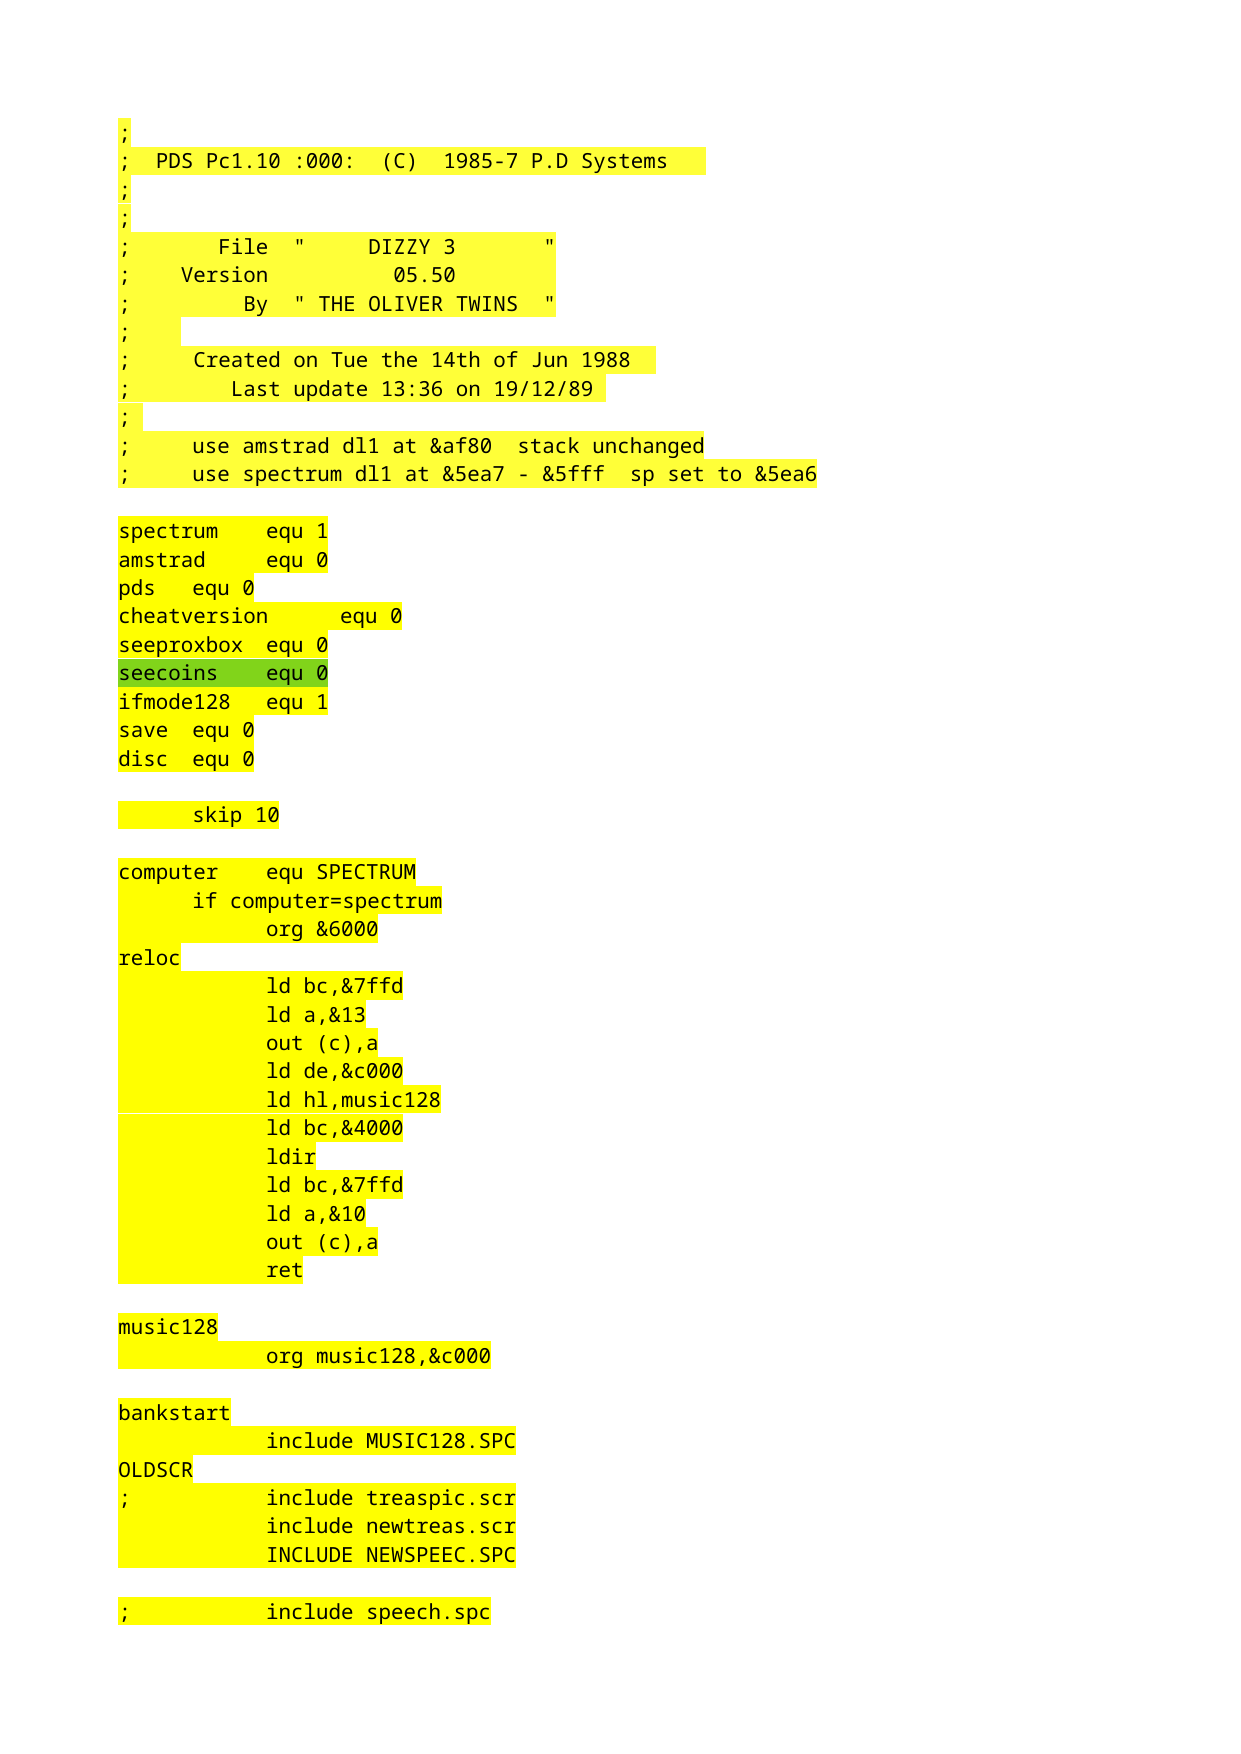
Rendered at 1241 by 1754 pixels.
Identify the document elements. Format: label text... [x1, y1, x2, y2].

text OLDSCR [118, 1455, 1122, 1483]
text ; [118, 203, 1122, 232]
text save equ 0 [118, 715, 1122, 744]
text spectrum equ 1 [118, 516, 1122, 545]
text ; Last update 13:36 on 19/12/89 [118, 374, 1122, 402]
text reloc [118, 943, 1122, 971]
text out (c),a [118, 1227, 1122, 1256]
text include newtreas.scr [118, 1512, 1122, 1540]
text ; PDS Pc1.10 :000: (C) 1985-7 P.D Systems [118, 147, 1122, 175]
text music128 [118, 1312, 1122, 1341]
text out (c),a [118, 1028, 1122, 1057]
text ld a,&13 [118, 1000, 1122, 1028]
text include MUSIC128.SPC [118, 1426, 1122, 1455]
text pds equ 0 [118, 573, 1122, 602]
text ; use amstrad dl1 at &af80 stack unchanged [118, 431, 1122, 459]
text ; Version 05.50 [118, 260, 1122, 289]
text disc equ 0 [118, 744, 1122, 772]
text ld a,&10 [118, 1199, 1122, 1227]
text INCLUDE NEWSPEEC.SPC [118, 1540, 1122, 1568]
text ld hl,music128 [118, 1085, 1122, 1113]
text org music128,&c000 [118, 1341, 1122, 1369]
text ld de,&c000 [118, 1057, 1122, 1085]
text ifmode128 equ 1 [118, 687, 1122, 715]
text ; use spectrum dl1 at &5ea7 - &5fff sp set to &5ea6 [118, 459, 1122, 488]
text ; [118, 402, 1122, 431]
text cheatversion equ 0 [118, 602, 1122, 630]
text ld bc,&7ffd [118, 1170, 1122, 1199]
text ; Created on Tue the 14th of Jun 1988 [118, 346, 1122, 374]
text ; [118, 118, 1122, 147]
text ; include treaspic.scr [118, 1483, 1122, 1512]
text bankstart [118, 1398, 1122, 1426]
text ; [118, 175, 1122, 203]
text ; include speech.spc [118, 1597, 1122, 1625]
text ; [118, 317, 1122, 346]
text computer equ SPECTRUM [118, 857, 1122, 886]
text ; By " THE OLIVER TWINS " [118, 289, 1122, 317]
text amstrad equ 0 [118, 545, 1122, 573]
text skip 10 [118, 801, 1122, 829]
text ; File " DIZZY 3 " [118, 232, 1122, 260]
text ld bc,&7ffd [118, 971, 1122, 1000]
text seeproxbox equ 0 [118, 630, 1122, 658]
text seecoins equ 0 [118, 658, 1122, 687]
text ldir [118, 1142, 1122, 1170]
text org &6000 [118, 914, 1122, 943]
text ld bc,&4000 [118, 1113, 1122, 1142]
text ret [118, 1256, 1122, 1284]
text if computer=spectrum [118, 886, 1122, 914]
